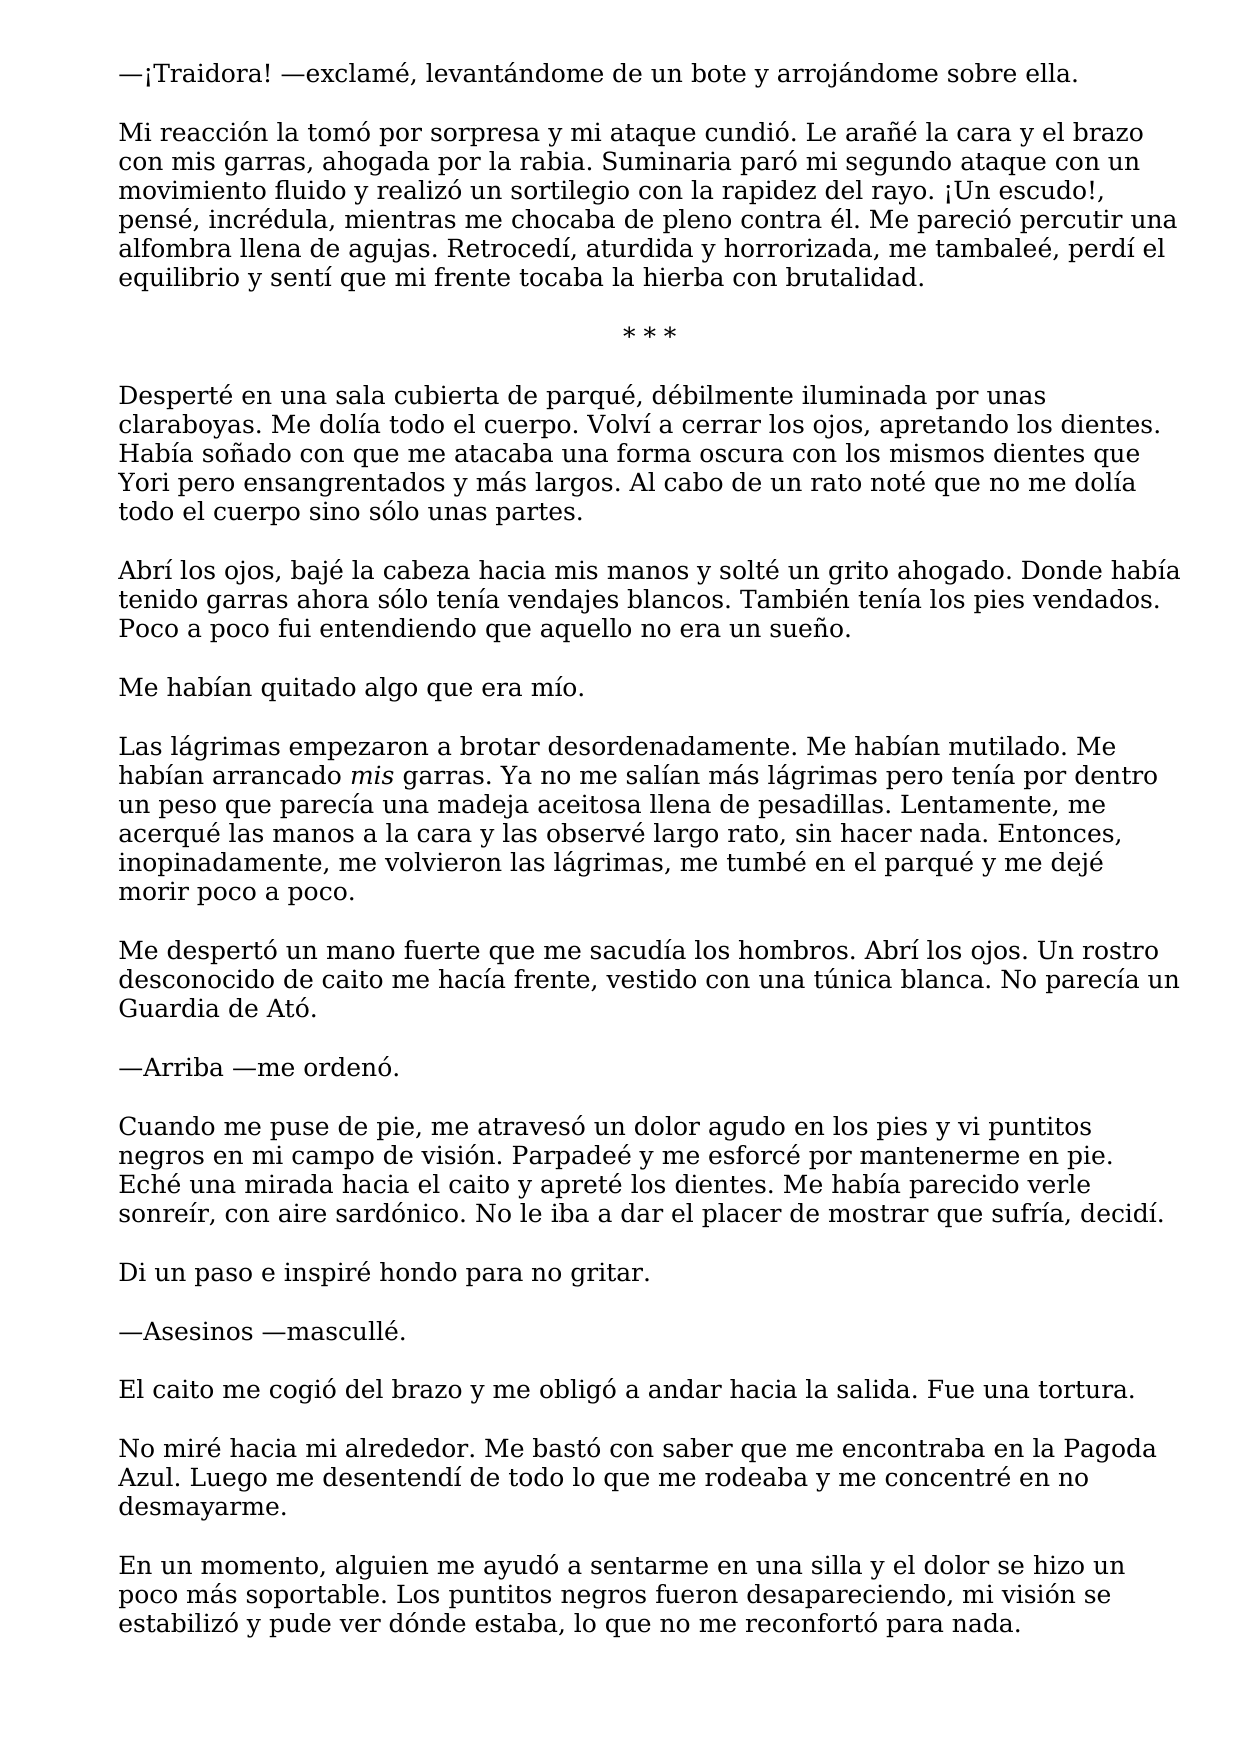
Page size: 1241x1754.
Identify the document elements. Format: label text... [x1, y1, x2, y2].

text * * * [118, 322, 1181, 351]
text El caito me cogió del brazo y me obligó a andar hacia la salida. Fue una tortura. [118, 1375, 1181, 1404]
text Mi reacción la tomó por sorpresa y mi ataque cundió. Le arañé la cara y el brazo con mis garras, ahogada por la rabia. Suminaria paró mi segundo ataque con un movimiento fluido y realizó un sortilegio con la rapidez del rayo. ¡Un escudo!, pensé, incrédula, mientras me chocaba de pleno contra él. Me pareció percutir una alfombra llena de agujas. Retrocedí, aturdida y horrorizada, me tambaleé, perdí el equilibrio y sentí que mi frente tocaba la hierba con brutalidad. [118, 118, 1181, 293]
text No miré hacia mi alrededor. Me bastó con saber que me encontraba en la Pagoda Azul. Luego me desentendí de todo lo que me rodeaba y me concentré en no desmayarme. [118, 1434, 1181, 1521]
text Las lágrimas empezaron a brotar desordenadamente. Me habían mutilado. Me habían arrancado mis garras. Ya no me salían más lágrimas pero tenía por dentro un peso que parecía una madeja aceitosa llena de pesadillas. Lentamente, me acerqué las manos a la cara y las observé largo rato, sin hacer nada. Entonces, inopinadamente, me volvieron las lágrimas, me tumbé en el parqué y me dejé morir poco a poco. [118, 732, 1181, 907]
text Cuando me puse de pie, me atravesó un dolor agudo en los pies y vi puntitos negros en mi campo de visión. Parpadeé y me esforcé por mantenerme en pie. Eché una mirada hacia el caito y apreté los dientes. Me había parecido verle sonreír, con aire sardónico. No le iba a dar el placer de mostrar que sufría, decidí. [118, 1112, 1181, 1228]
text Desperté en una sala cubierta de parqué, débilmente iluminada por unas claraboyas. Me dolía todo el cuerpo. Volví a cerrar los ojos, apretando los dientes. Había soñado con que me atacaba una forma oscura con los mismos dientes que Yori pero ensangrentados y más largos. Al cabo de un rato noté que no me dolía todo el cuerpo sino sólo unas partes. [118, 381, 1181, 527]
text Me habían quitado algo que era mío. [118, 673, 1181, 702]
text —¡Traidora! —exclamé, levantándome de un bote y arrojándome sobre ella. [118, 59, 1181, 88]
text Me despertó un mano fuerte que me sacudía los hombros. Abrí los ojos. Un rostro desconocido de caito me hacía frente, vestido con una túnica blanca. No parecía un Guardia de Ató. [118, 936, 1181, 1024]
text —Arriba —me ordenó. [118, 1053, 1181, 1082]
text —Asesinos —mascullé. [118, 1317, 1181, 1346]
text Abrí los ojos, bajé la cabeza hacia mis manos y solté un grito ahogado. Donde había tenido garras ahora sólo tenía vendajes blancos. También tenía los pies vendados. Poco a poco fui entendiendo que aquello no era un sueño. [118, 556, 1181, 644]
text En un momento, alguien me ayudó a sentarme en una silla y el dolor se hizo un poco más soportable. Los puntitos negros fueron desapareciendo, mi visión se estabilizó y pude ver dónde estaba, lo que no me reconfortó para nada. [118, 1551, 1181, 1638]
text Di un paso e inspiré hondo para no gritar. [118, 1258, 1181, 1287]
